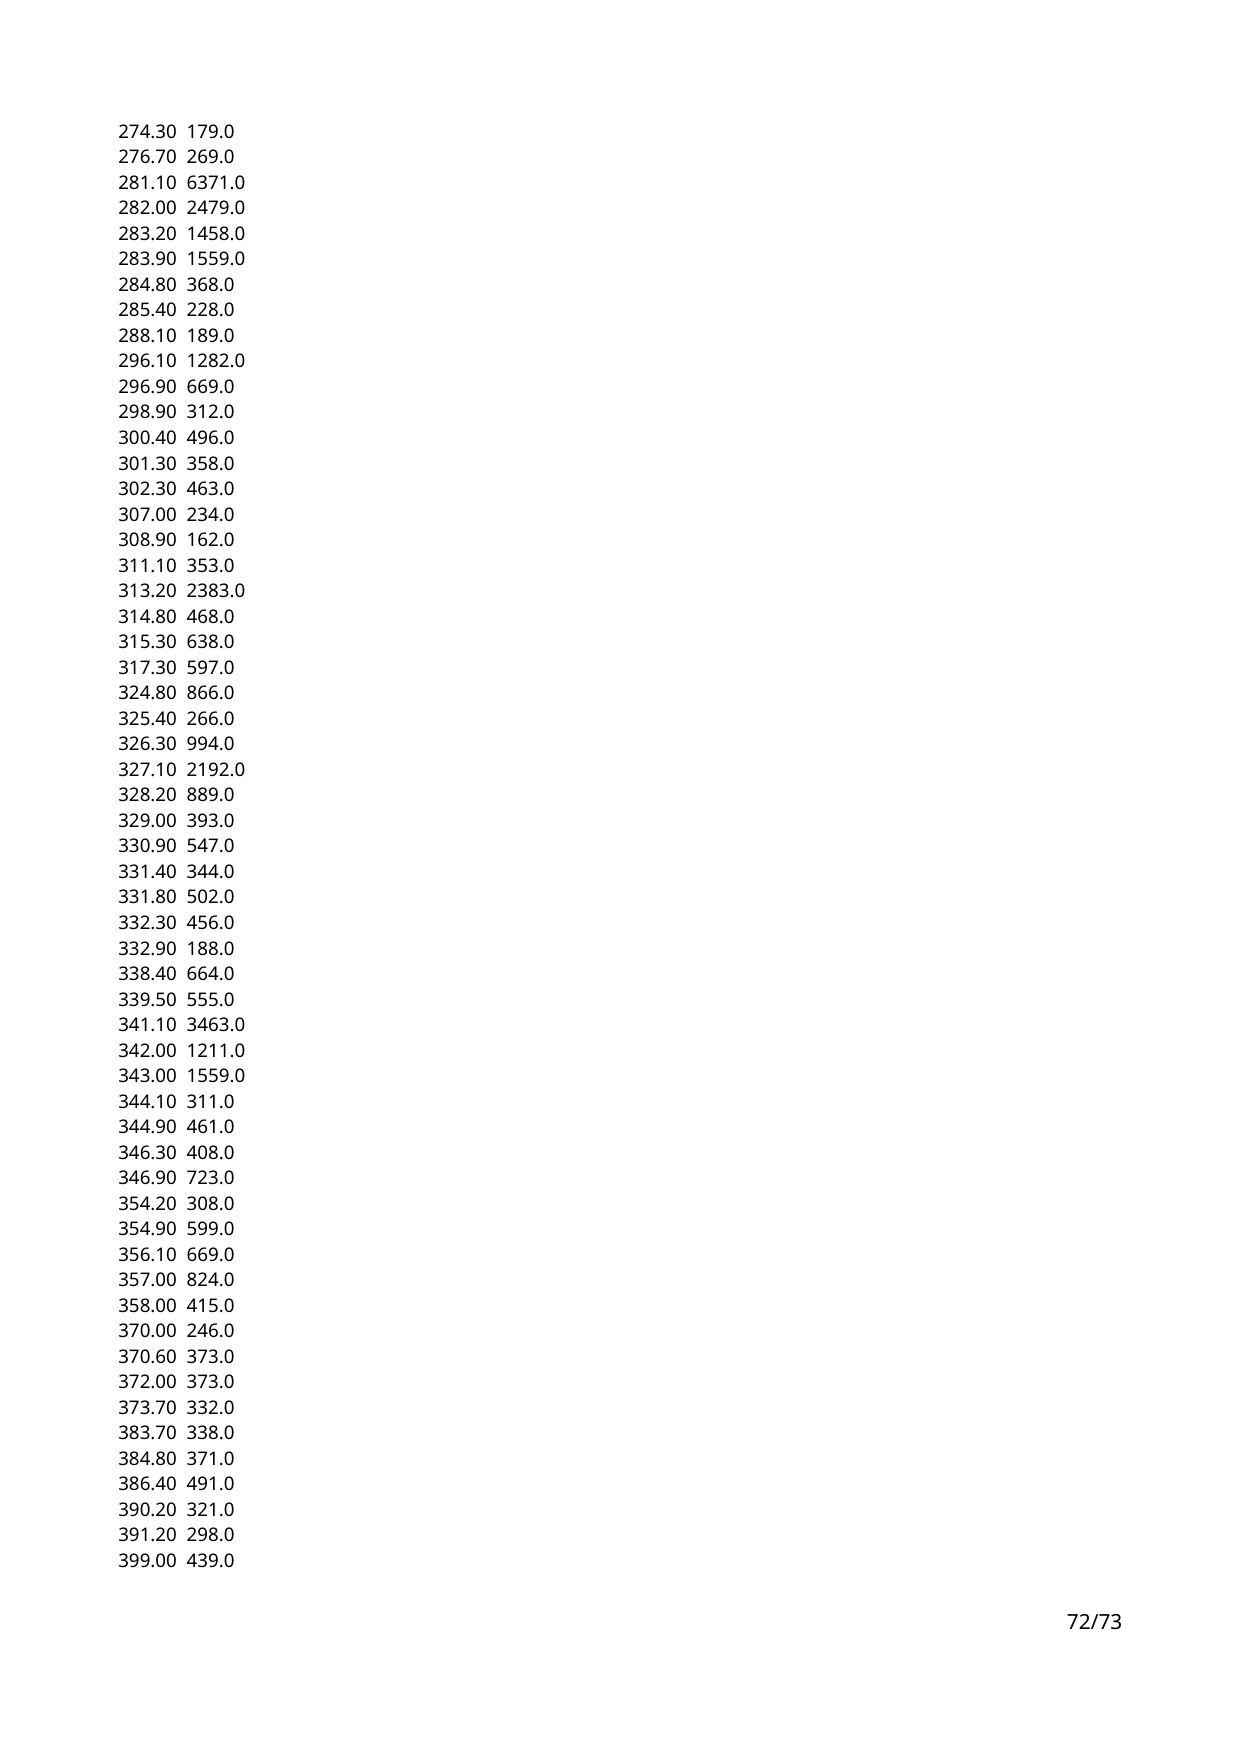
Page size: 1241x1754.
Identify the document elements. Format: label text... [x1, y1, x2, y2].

text 296.10 1282.0 [118, 348, 1122, 373]
text 329.00 393.0 [118, 807, 1122, 833]
text 332.90 188.0 [118, 935, 1122, 960]
text 343.00 1559.0 [118, 1062, 1122, 1088]
text 282.00 2479.0 [118, 195, 1122, 220]
text 346.90 723.0 [118, 1164, 1122, 1190]
text 331.80 502.0 [118, 884, 1122, 909]
text 301.30 358.0 [118, 450, 1122, 475]
text 354.20 308.0 [118, 1190, 1122, 1216]
text 328.20 889.0 [118, 782, 1122, 807]
text 330.90 547.0 [118, 833, 1122, 858]
text 338.40 664.0 [118, 960, 1122, 986]
text 308.90 162.0 [118, 526, 1122, 552]
text 311.10 353.0 [118, 552, 1122, 577]
text 288.10 189.0 [118, 322, 1122, 348]
text 391.20 298.0 [118, 1522, 1122, 1547]
text 384.80 371.0 [118, 1445, 1122, 1471]
text 358.00 415.0 [118, 1292, 1122, 1318]
text 285.40 228.0 [118, 297, 1122, 322]
text 296.90 669.0 [118, 373, 1122, 399]
text 357.00 824.0 [118, 1267, 1122, 1292]
text 344.10 311.0 [118, 1088, 1122, 1113]
text 283.20 1458.0 [118, 220, 1122, 246]
text 370.60 373.0 [118, 1343, 1122, 1369]
text 370.00 246.0 [118, 1318, 1122, 1343]
text 314.80 468.0 [118, 603, 1122, 628]
text 313.20 2383.0 [118, 577, 1122, 603]
text 331.40 344.0 [118, 858, 1122, 884]
text 276.70 269.0 [118, 144, 1122, 169]
text 372.00 373.0 [118, 1369, 1122, 1394]
text 341.10 3463.0 [118, 1011, 1122, 1037]
text 327.10 2192.0 [118, 756, 1122, 782]
text 325.40 266.0 [118, 705, 1122, 731]
text 354.90 599.0 [118, 1216, 1122, 1241]
text 386.40 491.0 [118, 1471, 1122, 1496]
text 281.10 6371.0 [118, 169, 1122, 195]
text 283.90 1559.0 [118, 246, 1122, 271]
text 302.30 463.0 [118, 475, 1122, 501]
text 332.30 456.0 [118, 909, 1122, 935]
text 356.10 669.0 [118, 1241, 1122, 1267]
text 315.30 638.0 [118, 628, 1122, 654]
text 383.70 338.0 [118, 1420, 1122, 1445]
text 346.30 408.0 [118, 1139, 1122, 1164]
text 344.90 461.0 [118, 1113, 1122, 1139]
text 317.30 597.0 [118, 654, 1122, 679]
text 284.80 368.0 [118, 271, 1122, 297]
text 298.90 312.0 [118, 399, 1122, 424]
text 324.80 866.0 [118, 679, 1122, 705]
text 390.20 321.0 [118, 1496, 1122, 1522]
text 373.70 332.0 [118, 1394, 1122, 1420]
text 326.30 994.0 [118, 731, 1122, 756]
text 274.30 179.0 [118, 118, 1122, 144]
text 342.00 1211.0 [118, 1037, 1122, 1062]
text 399.00 439.0 [118, 1547, 1122, 1573]
text 300.40 496.0 [118, 424, 1122, 450]
text 307.00 234.0 [118, 501, 1122, 526]
text 339.50 555.0 [118, 986, 1122, 1011]
